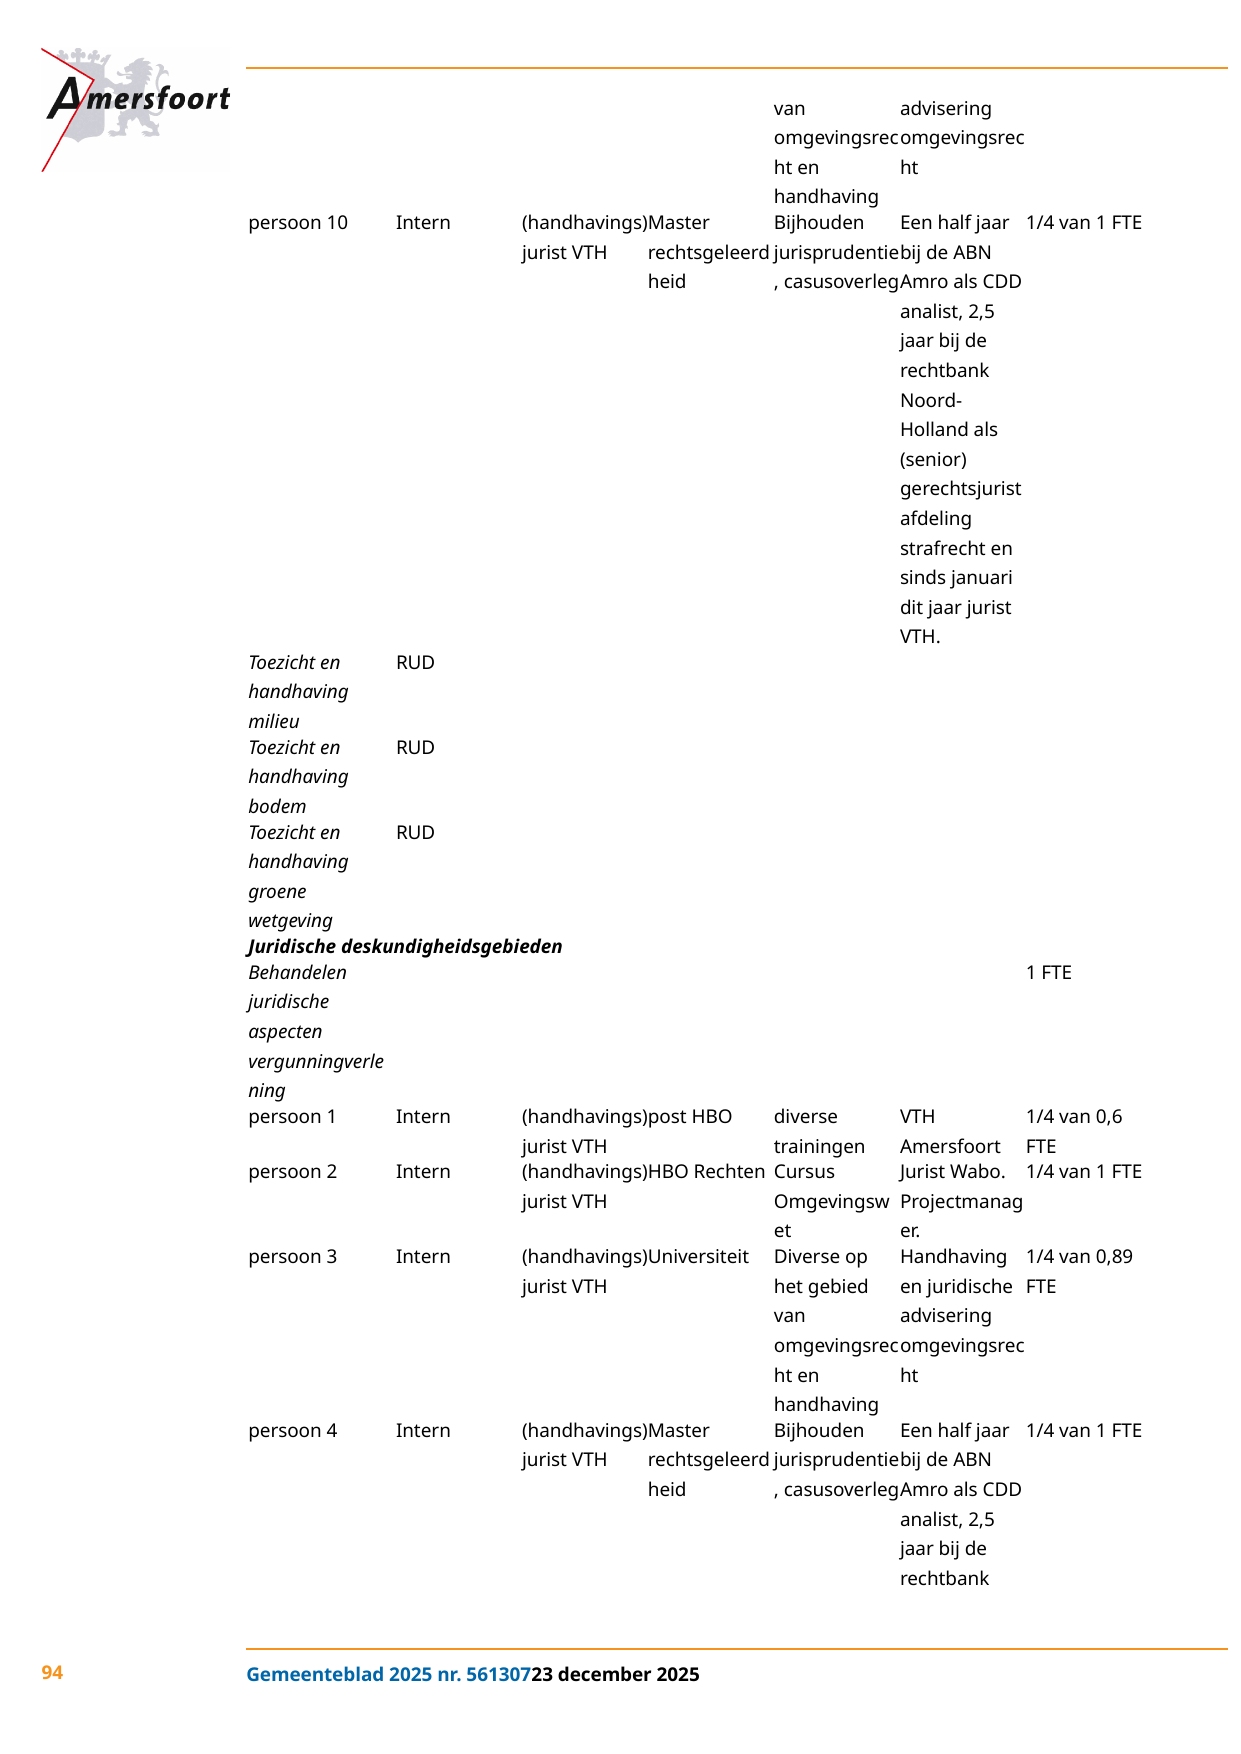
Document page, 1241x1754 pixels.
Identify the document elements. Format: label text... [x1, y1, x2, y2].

table_cell persoon 2 [248, 1159, 396, 1243]
table_cell Behandelen juridische aspecten vergunningverlening [248, 959, 396, 1103]
table_cell [1026, 819, 1152, 933]
table_cell Een half jaar bij de ABN Amro als CDD analist, 2,5 jaar bij de rechtbank Noord-Holland als (senior) gerechtsjurist afdeling strafrecht en sinds januari dit jaar jurist VTH. [900, 209, 1026, 649]
table_cell [900, 649, 1026, 734]
table_cell [522, 649, 648, 734]
table_cell (handhavings)jurist VTH [522, 1103, 648, 1158]
table_cell Bijhouden jurisprudentie, casusoverleg [774, 1417, 900, 1591]
table_cell 1/4 van 0,6 FTE [1026, 1103, 1152, 1158]
table_cell VTH Amersfoort [900, 1103, 1026, 1158]
picture [41, 47, 231, 172]
table_cell [648, 819, 774, 933]
table_cell 1/4 van 0,89 FTE [1026, 1244, 1152, 1417]
table_cell persoon 10 [248, 209, 396, 649]
table_cell diverse trainingen [774, 1103, 900, 1158]
table_cell [1026, 734, 1152, 819]
table_cell 1/4 van 1 FTE [1026, 209, 1152, 649]
table_cell [774, 649, 900, 734]
table_cell advisering omgevingsrecht [900, 95, 1026, 209]
table_cell (handhavings)jurist VTH [522, 1159, 648, 1243]
table_cell Master rechtsgeleerdheid [648, 1417, 774, 1591]
table_cell 1/4 van 1 FTE [1026, 1417, 1152, 1591]
table_cell 1/4 van 1 FTE [1026, 1159, 1152, 1243]
table_cell [396, 959, 522, 1103]
table_cell Cursus Omgevingswet [774, 1159, 900, 1243]
table_cell [522, 734, 648, 819]
table_cell (handhavings)jurist VTH [522, 1417, 648, 1591]
table_cell Universiteit [648, 1244, 774, 1417]
table_cell [522, 819, 648, 933]
table_cell [774, 819, 900, 933]
table_cell RUD [396, 734, 522, 819]
table_cell persoon 4 [248, 1417, 396, 1591]
table_cell Intern [396, 1417, 522, 1591]
table_cell Handhaving en juridische advisering omgevingsrecht [900, 1244, 1026, 1417]
table_cell RUD [396, 819, 522, 933]
table_cell Jurist Wabo. Projectmanager. [900, 1159, 1026, 1243]
table_cell Toezicht en handhaving bodem [248, 734, 396, 819]
table_cell RUD [396, 649, 522, 734]
table_cell Juridische deskundigheidsgebieden [248, 934, 1152, 959]
table_cell (handhavings)jurist VTH [522, 1244, 648, 1417]
table_cell 1 FTE [1026, 959, 1152, 1103]
table_cell Bijhouden jurisprudentie, casusoverleg [774, 209, 900, 649]
table_cell [900, 959, 1026, 1103]
table_cell [900, 819, 1026, 933]
table_cell van omgevingsrecht en handhaving [774, 95, 900, 209]
table_cell Diverse op het gebied van omgevingsrecht en handhaving [774, 1244, 900, 1417]
table_cell Intern [396, 1103, 522, 1158]
table_cell Toezicht en handhaving milieu [248, 649, 396, 734]
table_cell HBO Rechten [648, 1159, 774, 1243]
table_cell [648, 734, 774, 819]
table_cell [648, 95, 774, 209]
table_cell Intern [396, 1159, 522, 1243]
table_cell [648, 649, 774, 734]
table_cell Intern [396, 1244, 522, 1417]
table_cell [248, 95, 396, 209]
table_cell post HBO [648, 1103, 774, 1158]
table_cell [522, 95, 648, 209]
table_cell Intern [396, 209, 522, 649]
table_cell [900, 734, 1026, 819]
table_cell [522, 959, 648, 1103]
table_cell persoon 3 [248, 1244, 396, 1417]
table_cell [774, 959, 900, 1103]
table_cell Toezicht en handhaving groene wetgeving [248, 819, 396, 933]
table_cell [1026, 649, 1152, 734]
table_cell Master rechtsgeleerdheid [648, 209, 774, 649]
table_cell (handhavings)jurist VTH [522, 209, 648, 649]
table_cell [774, 734, 900, 819]
table_cell [396, 95, 522, 209]
table_cell [1026, 95, 1152, 209]
table_cell Een half jaar bij de ABN Amro als CDD analist, 2,5 jaar bij de rechtbank [900, 1417, 1026, 1591]
table_cell persoon 1 [248, 1103, 396, 1158]
table_cell [648, 959, 774, 1103]
